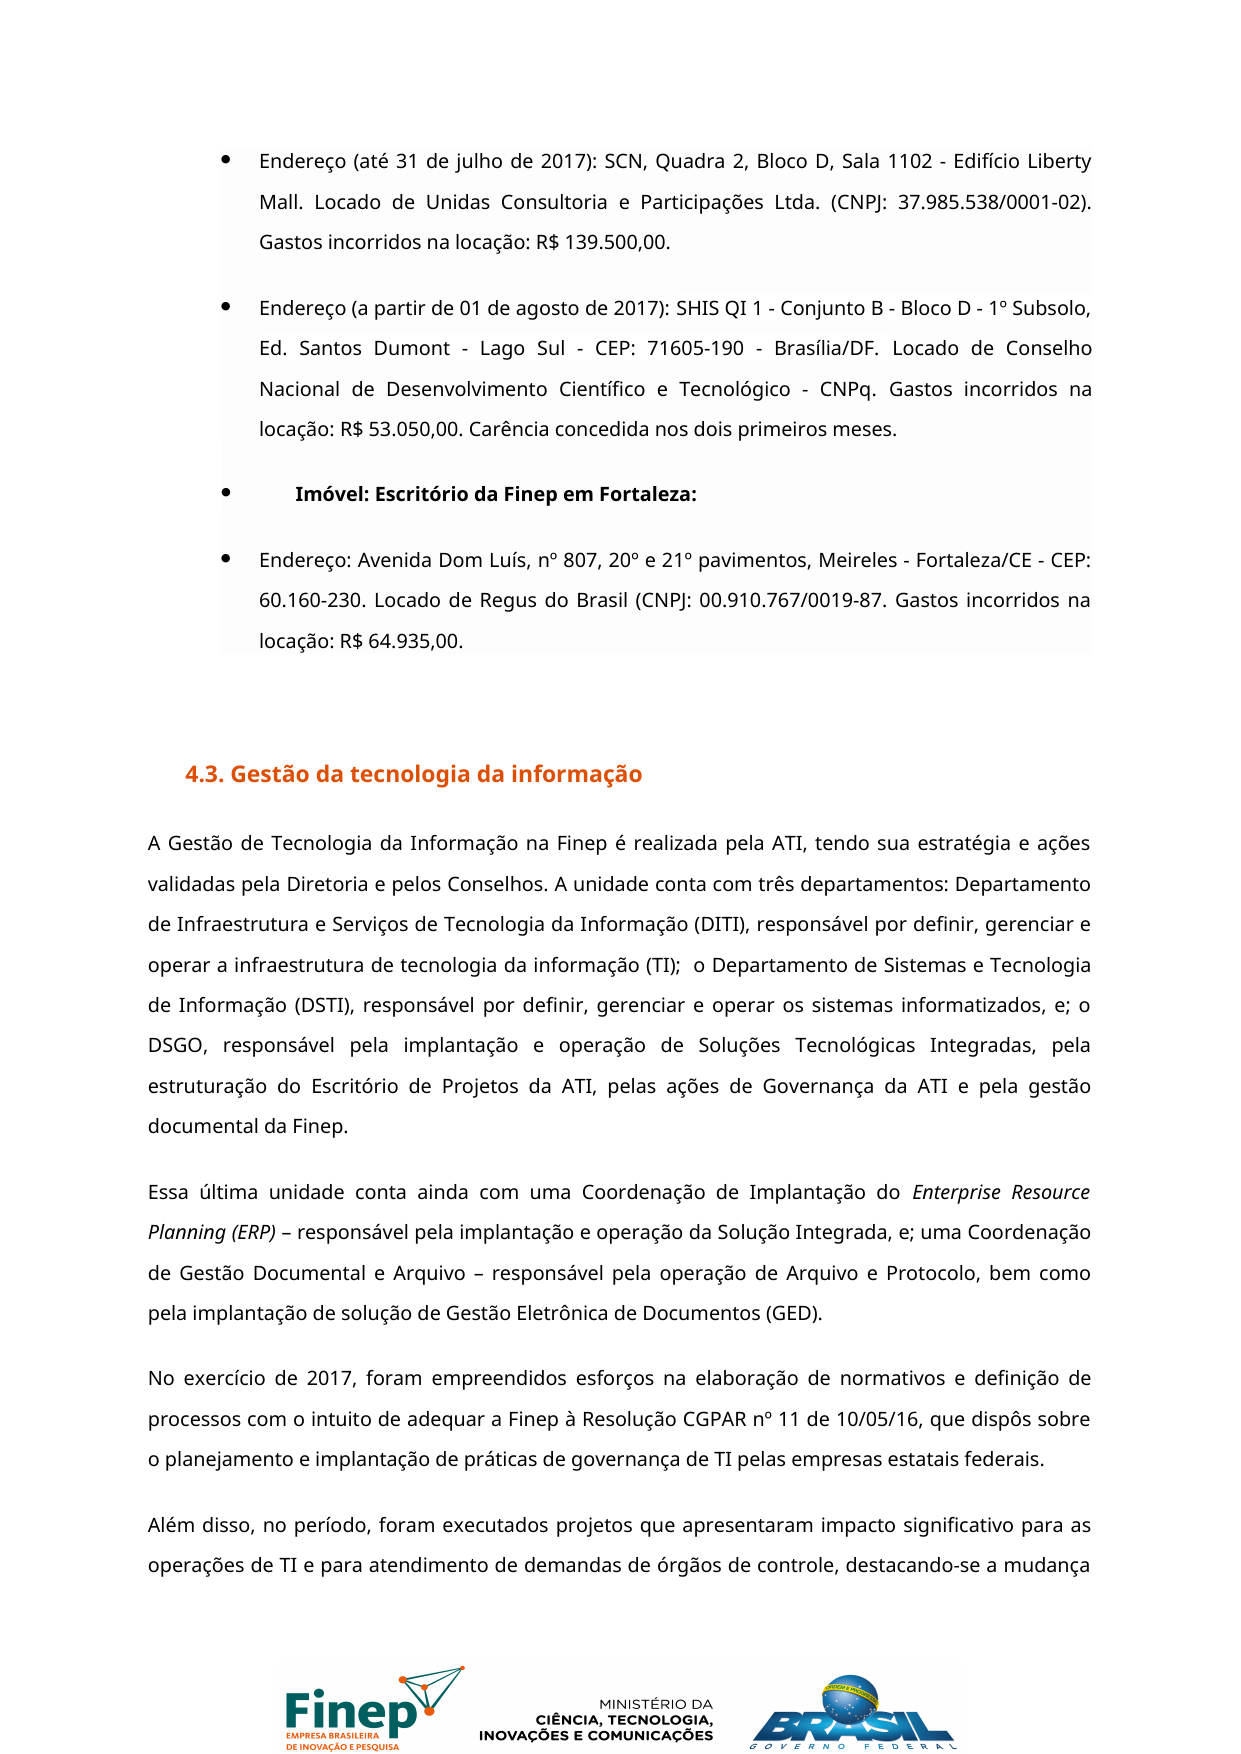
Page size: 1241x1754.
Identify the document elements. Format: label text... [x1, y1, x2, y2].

list Endereço (a partir de 01 de agosto de 2017): SHIS QI 1 - Conjunto B - Bloco D - 1º Subsolo, Ed. Santos Dumont - Lago Sul - CEP: 71605-190 - Brasília/DF. Locado de Conselho Nacional de Desenvolvimento Científico e Tecnológico - CNPq. Gastos incorridos na locação: R$ 53.050,00. Carência concedida nos dois primeiros meses. [221, 294, 1092, 442]
text Essa última unidade conta ainda com uma Coordenação de Implantação do Enterprise Resource Planning (ERP) – responsável pela implantação e operação da Solução Integrada, e; uma Coordenação de Gestão Documental e Arquivo – responsável pela operação de Arquivo e Protocolo, bem como pela implantação de solução de Gestão Eletrônica de Documentos (GED). [148, 1178, 1092, 1326]
list Gestão da tecnologia da informação [185, 758, 1092, 789]
text No exercício de 2017, foram empreendidos esforços na elaboração de normativos e definição de processos com o intuito de adequar a Finep à Resolução CGPAR nº 11 de 10/05/16, que dispôs sobre o planejamento e implantação de práticas de governança de TI pelas empresas estatais federais. [148, 1364, 1092, 1472]
text Além disso, no período, foram executados projetos que apresentaram impacto significativo para as operações de TI e para atendimento de demandas de órgãos de controle, destacando-se a mudança [148, 1511, 1092, 1578]
text A Gestão de Tecnologia da Informação na Finep é realizada pela ATI, tendo sua estratégia e ações validadas pela Diretoria e pelos Conselhos. A unidade conta com três departamentos: Departamento de Infraestrutura e Serviços de Tecnologia da Informação (DITI), responsável por definir, gerenciar e operar a infraestrutura de tecnologia da informação (TI); o Departamento de Sistemas e Tecnologia de Informação (DSTI), responsável por definir, gerenciar e operar os sistemas informatizados, e; o DSGO, responsável pela implantação e operação de Soluções Tecnológicas Integradas, pela estruturação do Escritório de Projetos da ATI, pelas ações de Governança da ATI e pela gestão documental da Finep. [148, 829, 1092, 1139]
list Endereço: Avenida Dom Luís, nº 807, 20º e 21º pavimentos, Meireles - Fortaleza/CE - CEP: 60.160-230. Locado de Regus do Brasil (CNPJ: 00.910.767/0019-87. Gastos incorridos na locação: R$ 64.935,00. [221, 546, 1092, 654]
list Endereço (até 31 de julho de 2017): SCN, Quadra 2, Bloco D, Sala 1102 - Edifício Liberty Mall. Locado de Unidas Consultoria e Participações Ltda. (CNPJ: 37.985.538/0001-02). Gastos incorridos na locação: R$ 139.500,00. [221, 148, 1092, 256]
list Imóvel: Escritório da Finep em Fortaleza: [222, 481, 1092, 508]
